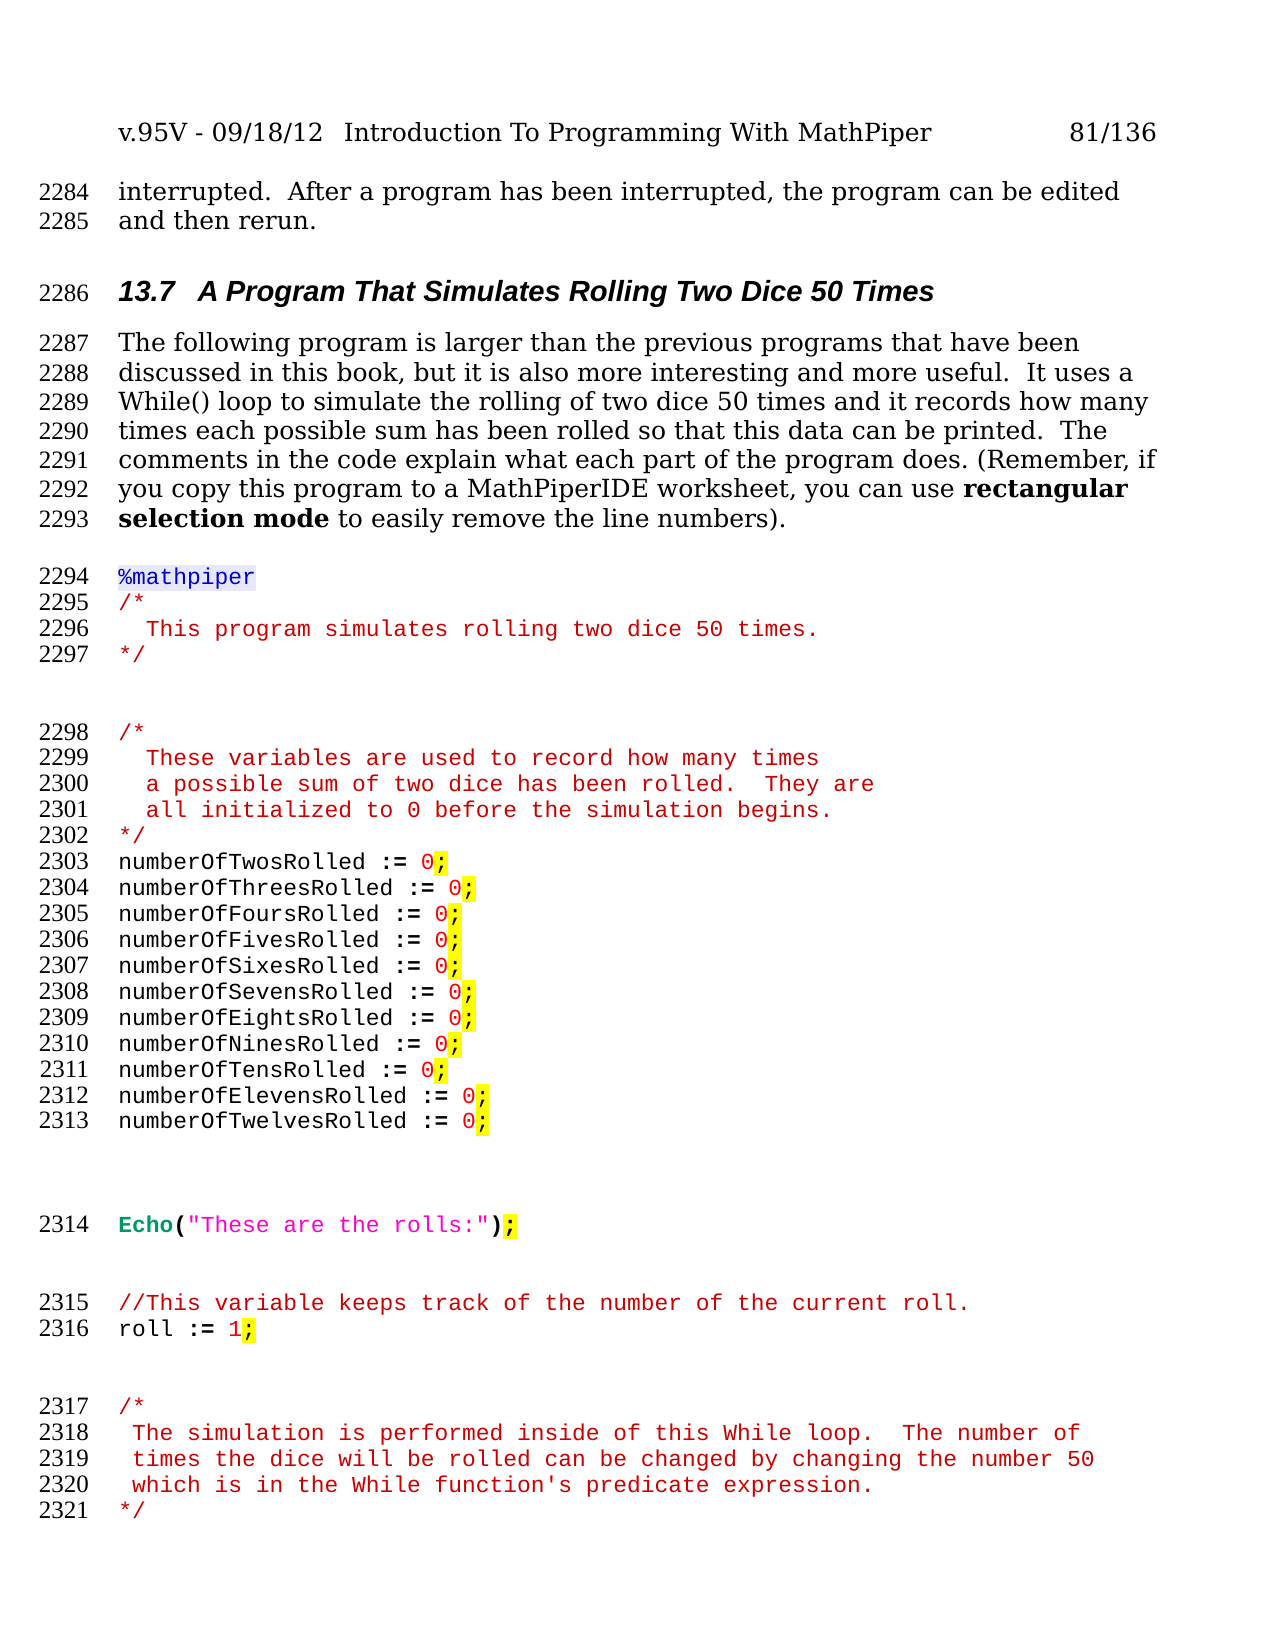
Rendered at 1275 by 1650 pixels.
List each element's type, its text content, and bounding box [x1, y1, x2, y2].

text The simulation is performed inside of this While loop. The number of [118, 1421, 1157, 1447]
text all initialized to 0 before the simulation begins. [118, 799, 1157, 824]
text numberOfSevensRolled := 0; [118, 980, 1157, 1006]
text */ [118, 643, 1157, 669]
text times the dice will be rolled can be changed by changing the number 50 [118, 1447, 1157, 1473]
text /* [118, 1395, 1157, 1421]
text //This variable keeps track of the number of the current roll. [118, 1291, 1157, 1317]
text numberOfTwelvesRolled := 0; [118, 1110, 1157, 1136]
text numberOfTwosRolled := 0; [118, 851, 1157, 876]
text /* [118, 721, 1157, 747]
text */ [118, 1499, 1157, 1525]
text roll := 1; [118, 1317, 1157, 1343]
text numberOfSixesRolled := 0; [118, 954, 1157, 980]
text These variables are used to record how many times [118, 747, 1157, 773]
subtitle A Program That Simulates Rolling Two Dice 50 Times [118, 274, 1157, 308]
text numberOfTensRolled := 0; [118, 1058, 1157, 1084]
text interrupted. After a program has been interrupted, the program can be edited and then rerun. [118, 177, 1157, 235]
text The following program is larger than the previous programs that have been discussed in this book, but it is also more interesting and more useful. It uses a While() loop to simulate the rolling of two dice 50 times and it records how many times each possible sum has been rolled so that this data can be printed. The comments in the code explain what each part of the program does. (Remember, if you copy this program to a MathPiperIDE worksheet, you can use rectangular selection mode to easily remove the line numbers). [118, 329, 1157, 533]
text /* [118, 591, 1157, 617]
text numberOfFoursRolled := 0; [118, 902, 1157, 928]
text numberOfFivesRolled := 0; [118, 928, 1157, 954]
text which is in the While function's predicate expression. [118, 1473, 1157, 1499]
text This program simulates rolling two dice 50 times. [118, 617, 1157, 643]
text numberOfThreesRolled := 0; [118, 876, 1157, 902]
text %mathpiper [118, 565, 1157, 591]
text */ [118, 824, 1157, 851]
text numberOfEightsRolled := 0; [118, 1006, 1157, 1032]
text numberOfNinesRolled := 0; [118, 1032, 1157, 1058]
text numberOfElevensRolled := 0; [118, 1084, 1157, 1110]
text a possible sum of two dice has been rolled. They are [118, 773, 1157, 799]
text Echo("These are the rolls:"); [118, 1214, 1157, 1239]
